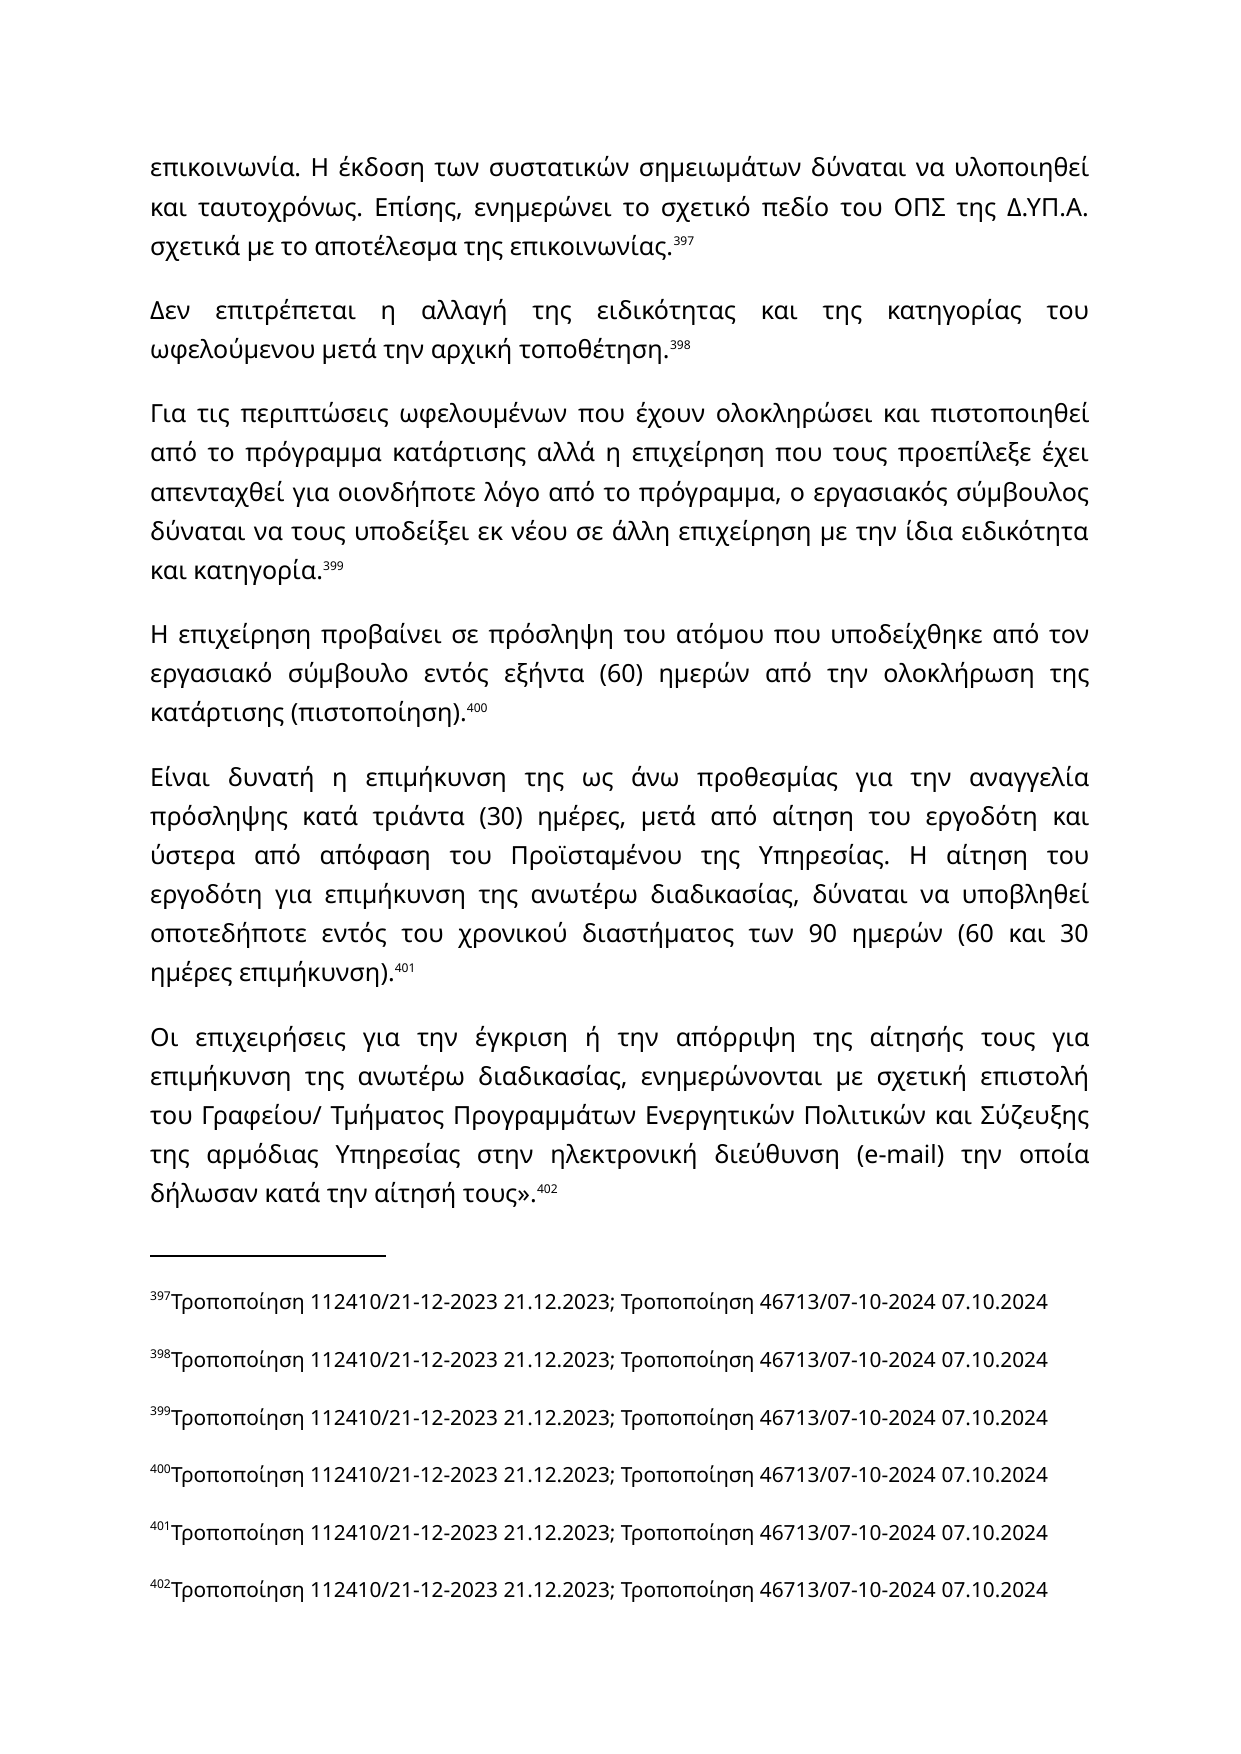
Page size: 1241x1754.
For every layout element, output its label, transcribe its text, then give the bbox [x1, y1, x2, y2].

text Τροποποίηση 112410/21-12-2023 21.12.2023; Τροποποίηση 46713/07-10-2024 07.10.2024 [150, 1345, 1090, 1373]
text Οι επιχειρήσεις για την έγκριση ή την απόρριψη της αίτησής τους για επιμήκυνση της ανωτέρω διαδικασίας, ενημερώνονται με σχετική επιστολή του Γραφείου/ Τμήματος Προγραμμάτων Ενεργητικών Πολιτικών και Σύζευξης της αρμόδιας Υπηρεσίας στην ηλεκτρονική διεύθυνση (e-mail) την οποία δήλωσαν κατά την αίτησή τους». [150, 1019, 1090, 1210]
text επικοινωνία. Η έκδοση των συστατικών σημειωμάτων δύναται να υλοποιηθεί και ταυτοχρόνως. Επίσης, ενημερώνει το σχετικό πεδίο του ΟΠΣ της Δ.ΥΠ.Α. σχετικά με το αποτέλεσμα της επικοινωνίας. [150, 150, 1090, 262]
text Τροποποίηση 112410/21-12-2023 21.12.2023; Τροποποίηση 46713/07-10-2024 07.10.2024 [150, 1460, 1090, 1489]
text Τροποποίηση 112410/21-12-2023 21.12.2023; Τροποποίηση 46713/07-10-2024 07.10.2024 [150, 1403, 1090, 1431]
text Τροποποίηση 112410/21-12-2023 21.12.2023; Τροποποίηση 46713/07-10-2024 07.10.2024 [150, 1518, 1090, 1546]
text Τροποποίηση 112410/21-12-2023 21.12.2023; Τροποποίηση 46713/07-10-2024 07.10.2024 [150, 1576, 1090, 1604]
text Είναι δυνατή η επιμήκυνση της ως άνω προθεσμίας για την αναγγελία πρόσληψης κατά τριάντα (30) ημέρες, μετά από αίτηση του εργοδότη και ύστερα από απόφαση του Προϊσταμένου της Υπηρεσίας. Η αίτηση του εργοδότη για επιμήκυνση της ανωτέρω διαδικασίας, δύναται να υποβληθεί οποτεδήποτε εντός του χρονικού διαστήματος των 90 ημερών (60 και 30 ημέρες επιμήκυνση). [150, 759, 1090, 989]
text Δεν επιτρέπεται η αλλαγή της ειδικότητας και της κατηγορίας του ωφελούμενου μετά την αρχική τοποθέτηση. [150, 292, 1090, 366]
text Η επιχείρηση προβαίνει σε πρόσληψη του ατόμου που υποδείχθηκε από τον εργασιακό σύμβουλο εντός εξήντα (60) ημερών από την ολοκλήρωση της κατάρτισης (πιστοποίηση). [150, 617, 1090, 729]
text Τροποποίηση 112410/21-12-2023 21.12.2023; Τροποποίηση 46713/07-10-2024 07.10.2024 [150, 1287, 1090, 1316]
text Για τις περιπτώσεις ωφελουμένων που έχουν ολοκληρώσει και πιστοποιηθεί από το πρόγραμμα κατάρτισης αλλά η επιχείρηση που τους προεπίλεξε έχει απενταχθεί για οιονδήποτε λόγο από το πρόγραμμα, ο εργασιακός σύμβουλος δύναται να τους υποδείξει εκ νέου σε άλλη επιχείρηση με την ίδια ειδικότητα και κατηγορία. [150, 396, 1090, 587]
